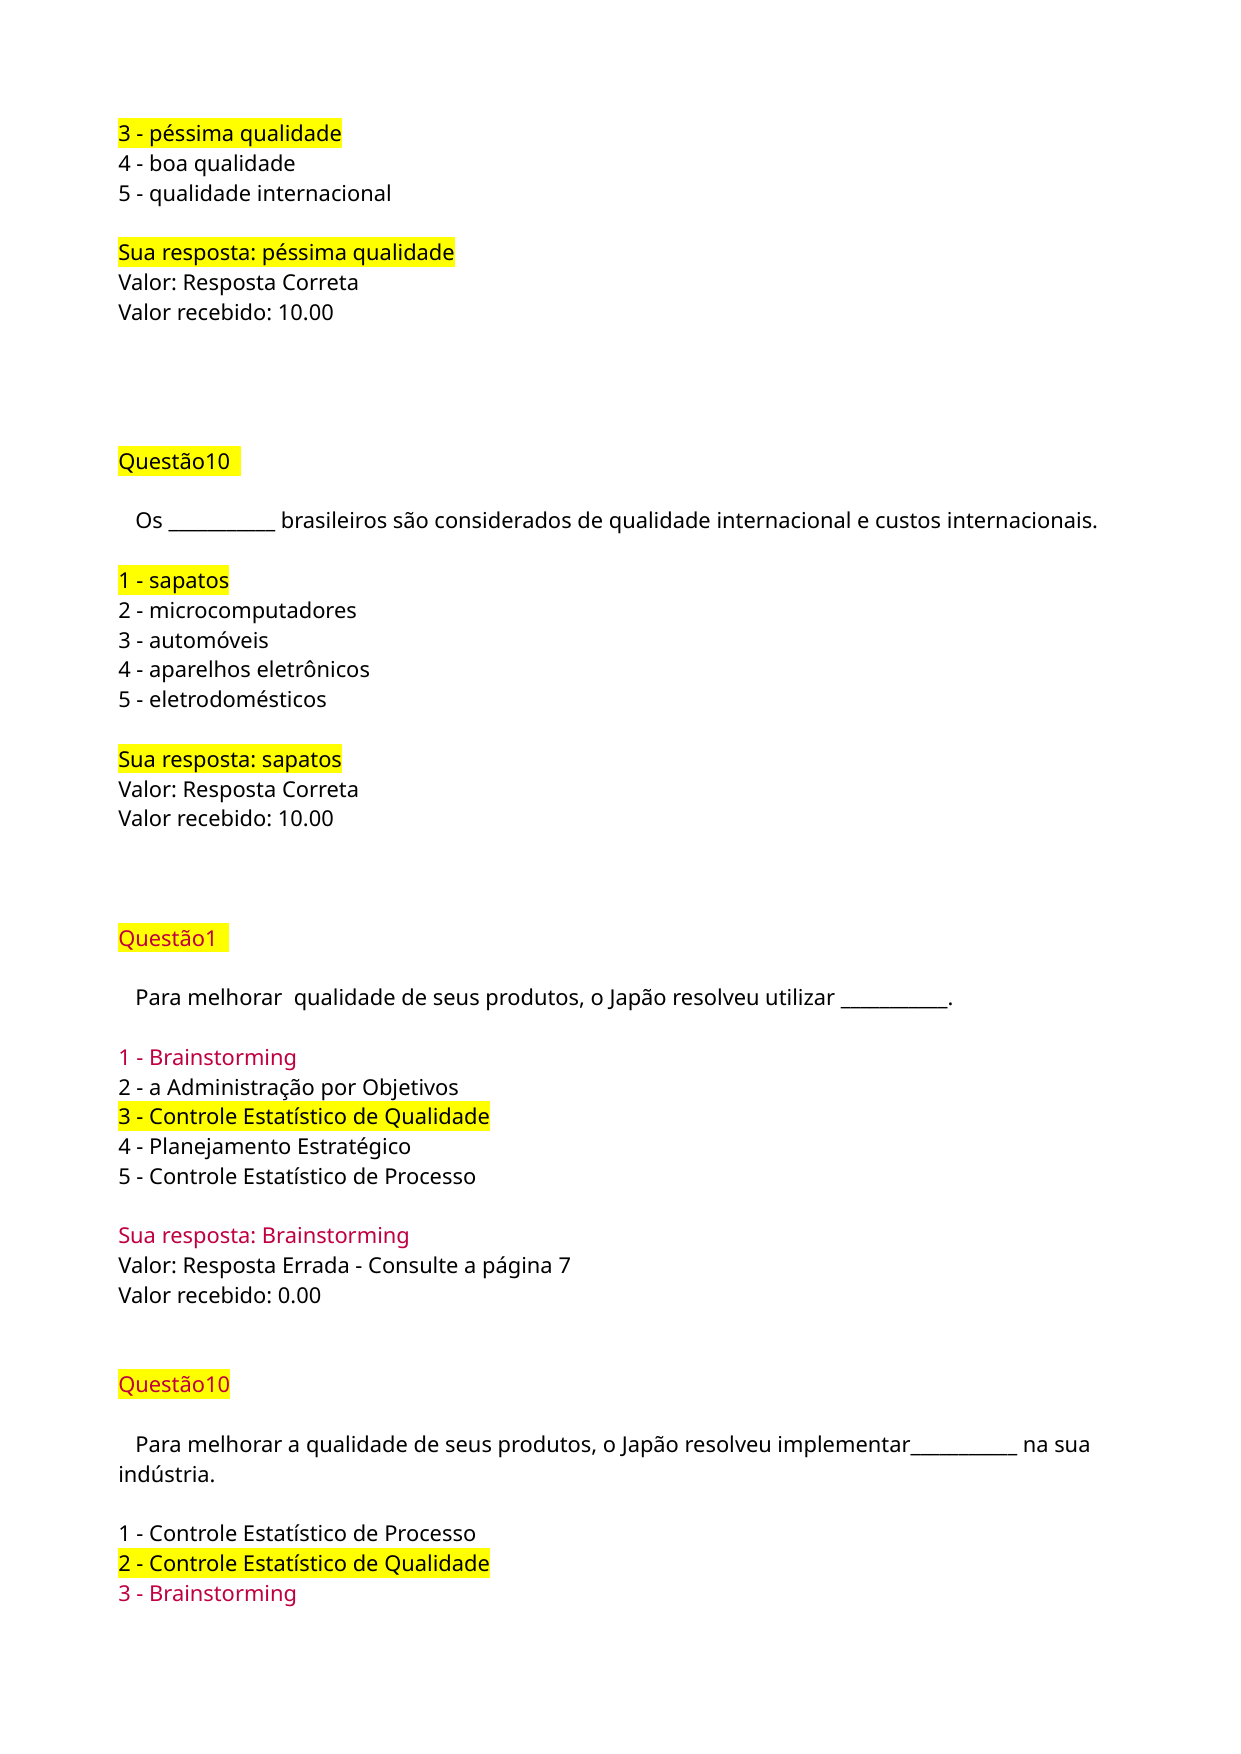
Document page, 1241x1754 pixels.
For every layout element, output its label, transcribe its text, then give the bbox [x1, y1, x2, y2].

text Sua resposta: sapatos [118, 744, 1122, 773]
text 5 - Controle Estatístico de Processo [118, 1161, 1122, 1191]
text Questão10 [118, 1369, 1122, 1399]
text 3 - péssima qualidade [118, 118, 1122, 148]
text Os ___________ brasileiros são considerados de qualidade internacional e custos internacionais. [118, 505, 1122, 535]
text 5 - eletrodomésticos [118, 684, 1122, 714]
text 2 - microcomputadores [118, 595, 1122, 624]
text Valor recebido: 10.00 [118, 297, 1122, 327]
text 3 - Controle Estatístico de Qualidade [118, 1101, 1122, 1131]
text 2 - Controle Estatístico de Qualidade [118, 1548, 1122, 1578]
text Valor recebido: 10.00 [118, 803, 1122, 833]
text 1 - Brainstorming [118, 1042, 1122, 1071]
text 2 - a Administração por Objetivos [118, 1071, 1122, 1101]
text Para melhorar qualidade de seus produtos, o Japão resolveu utilizar ___________. [118, 982, 1122, 1012]
text Valor: Resposta Correta [118, 267, 1122, 297]
text Questão1 [118, 922, 1122, 952]
text 1 - sapatos [118, 565, 1122, 595]
text Valor: Resposta Errada - Consulte a página 7 [118, 1250, 1122, 1280]
text Valor: Resposta Correta [118, 773, 1122, 803]
text Para melhorar a qualidade de seus produtos, o Japão resolveu implementar___________ na sua indústria. [118, 1429, 1122, 1488]
text Valor recebido: 0.00 [118, 1280, 1122, 1310]
text 4 - boa qualidade [118, 148, 1122, 178]
text Questão10 [118, 446, 1122, 476]
text 5 - qualidade internacional [118, 178, 1122, 207]
text 3 - Brainstorming [118, 1578, 1122, 1608]
text Sua resposta: Brainstorming [118, 1220, 1122, 1250]
text 1 - Controle Estatístico de Processo [118, 1518, 1122, 1548]
text 4 - aparelhos eletrônicos [118, 654, 1122, 684]
text 4 - Planejamento Estratégico [118, 1131, 1122, 1161]
text Sua resposta: péssima qualidade [118, 237, 1122, 267]
text 3 - automóveis [118, 624, 1122, 654]
